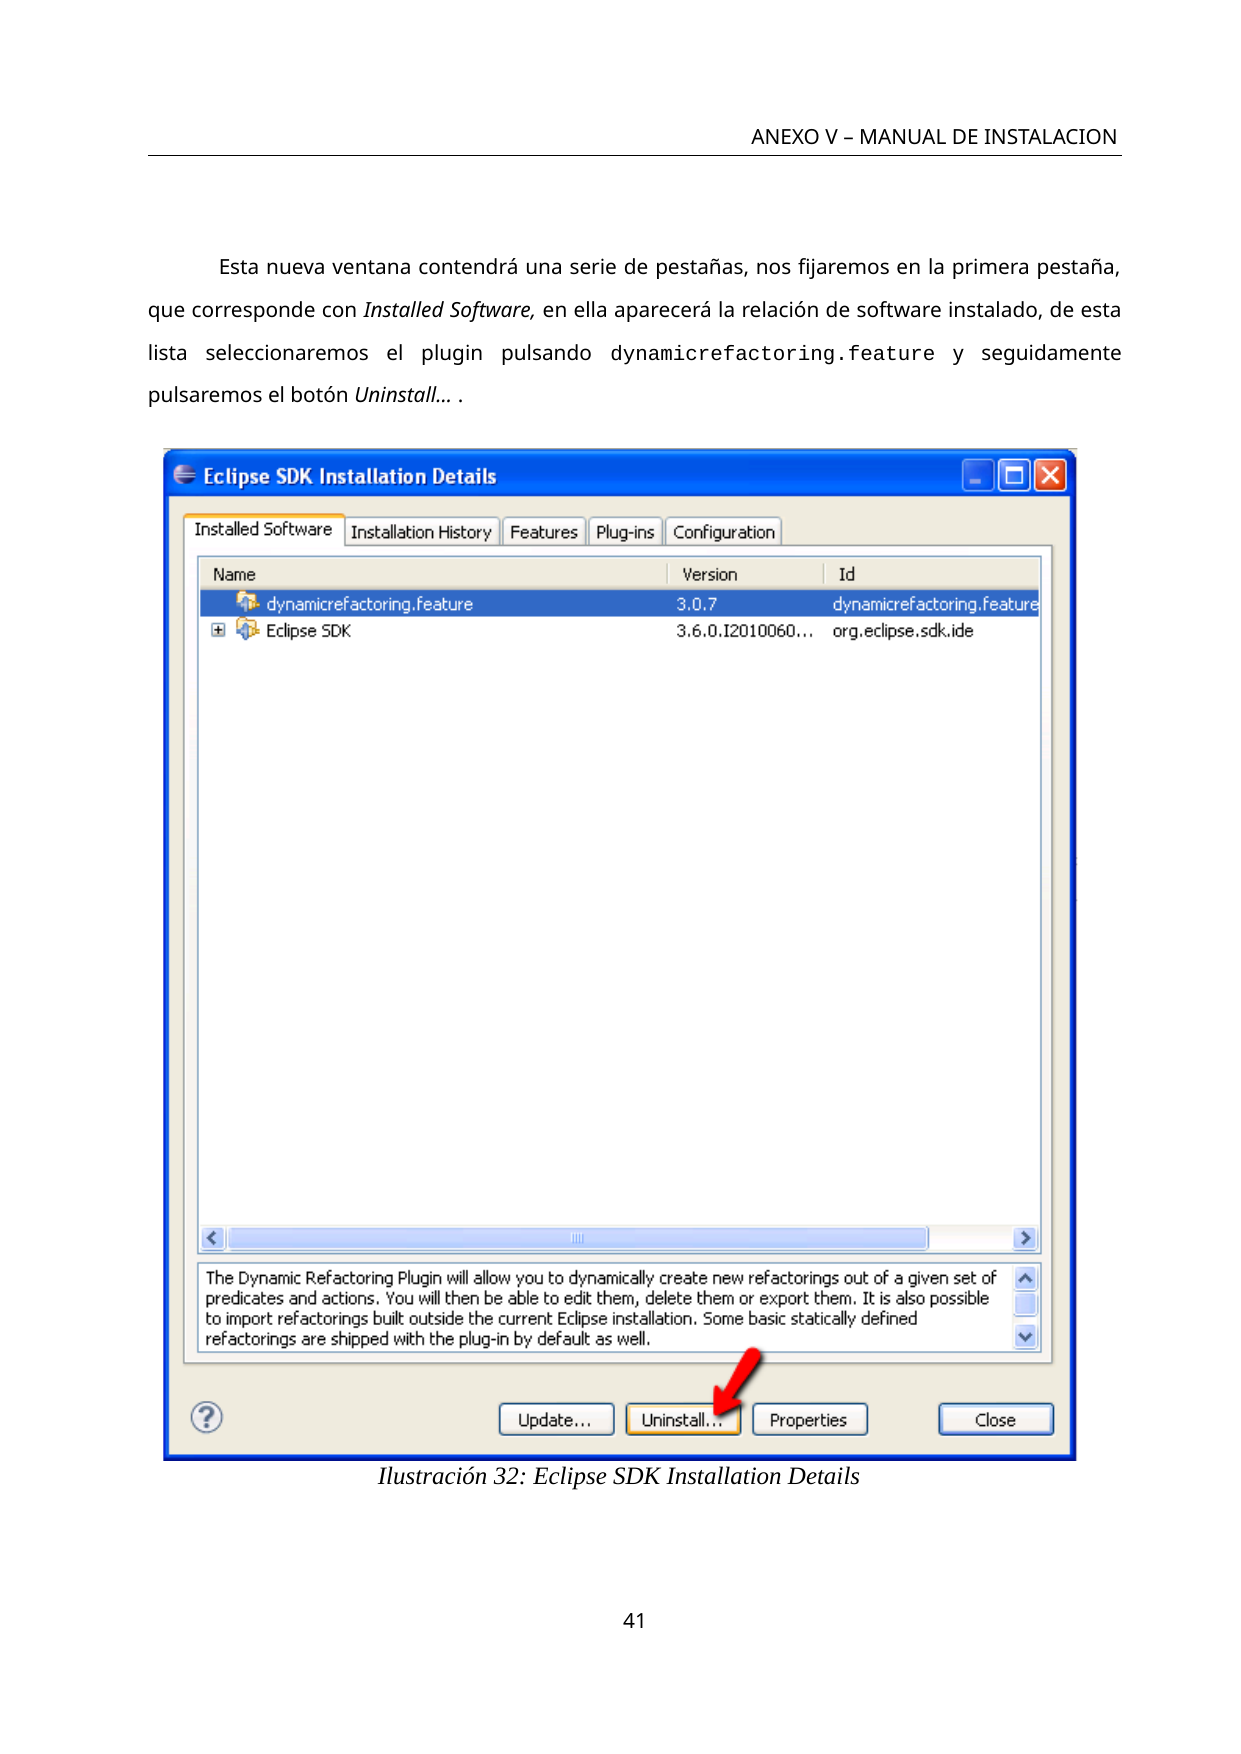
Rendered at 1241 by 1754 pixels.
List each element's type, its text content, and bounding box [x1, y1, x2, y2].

picture [163, 448, 1078, 1461]
text Ilustración 32: Eclipse SDK Installation Details [163, 1461, 1077, 1489]
text Esta nueva ventana contendrá una serie de pestañas, nos fijaremos en la primera pestaña, que corresponde con Installed Software, en ella aparecerá la relación de software instalado, de esta lista seleccionaremos el plugin pulsando dynamicrefactoring.feature y seguidamente pulsaremos el botón Uninstall... . [148, 252, 1122, 409]
